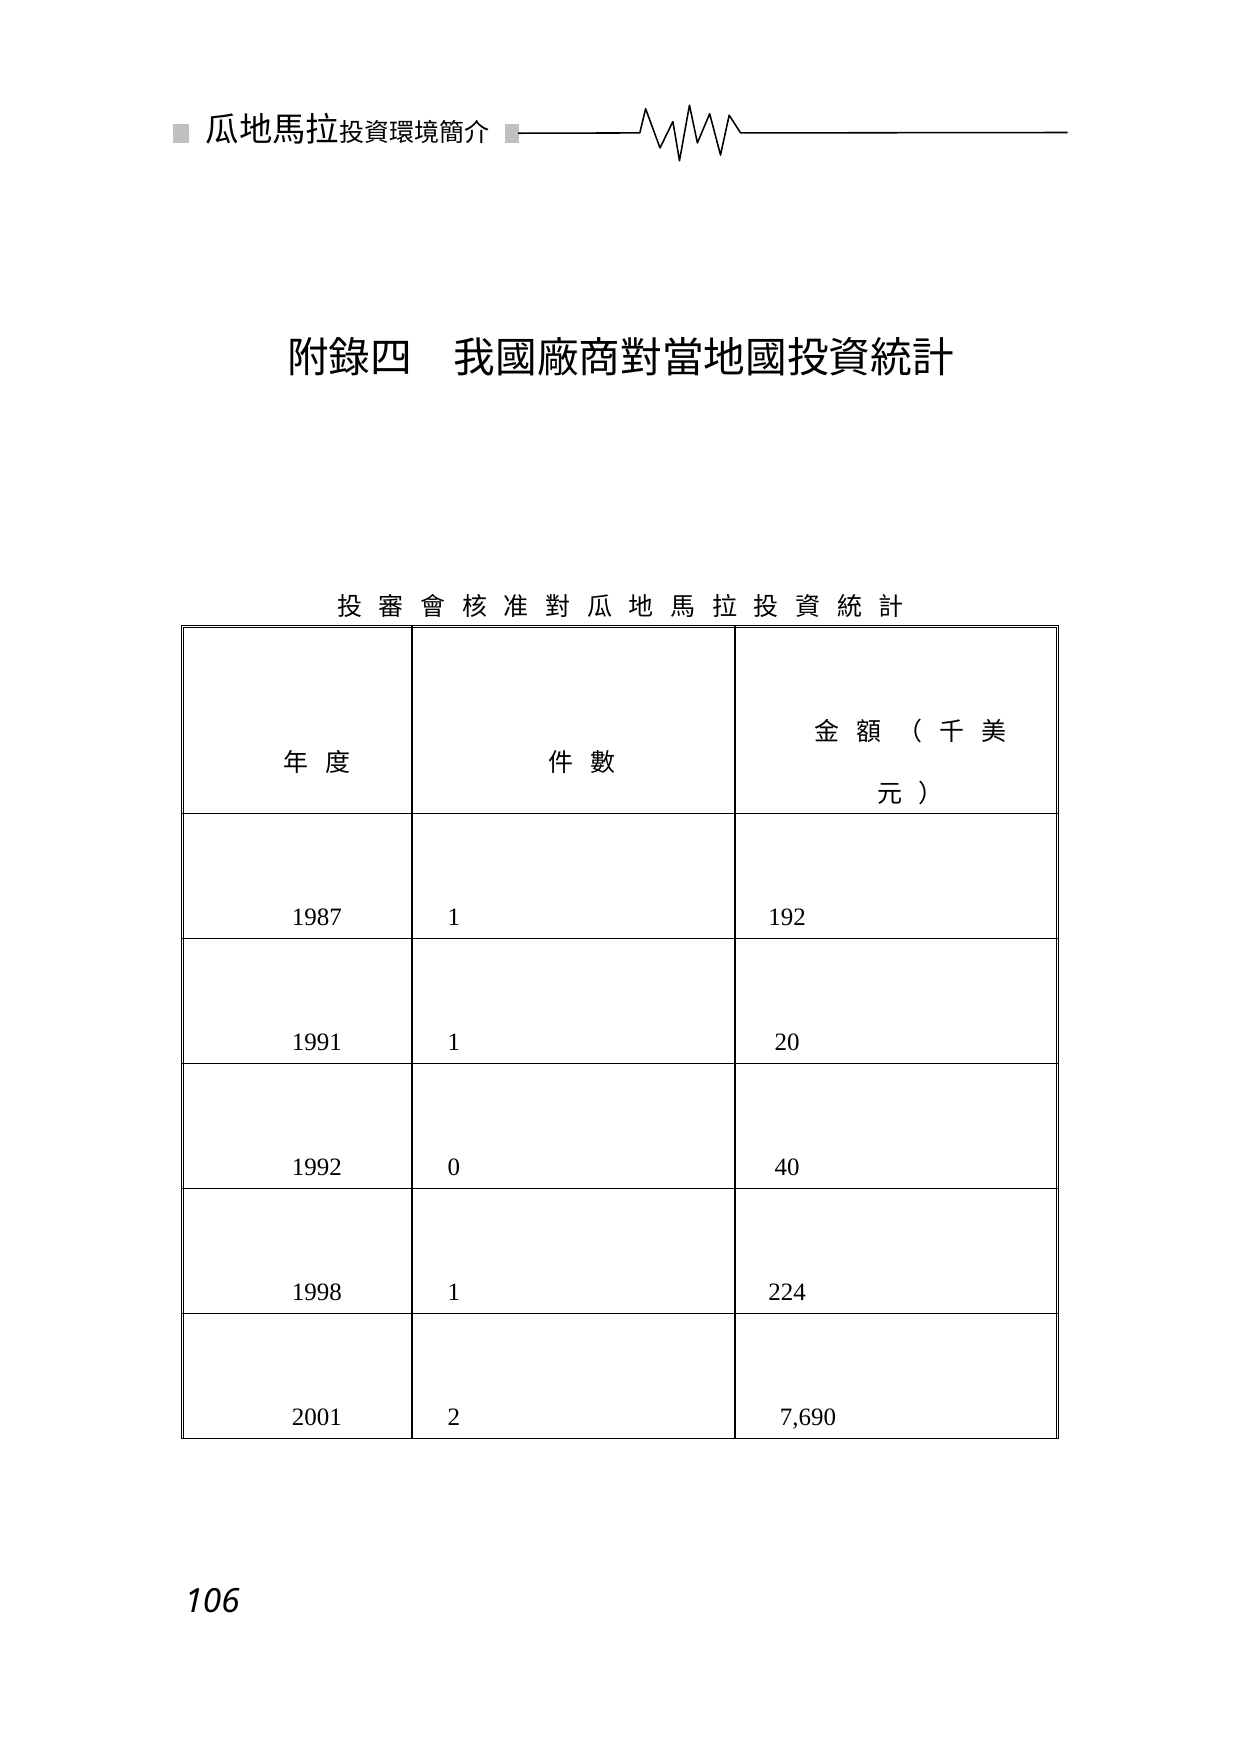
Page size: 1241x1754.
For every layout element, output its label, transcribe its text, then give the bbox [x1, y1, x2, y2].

table_header 金額（千美元） [736, 628, 1056, 813]
table_cell 1 [413, 814, 734, 938]
table_cell 224 [736, 1189, 1056, 1313]
table_cell 1987 [184, 814, 411, 938]
table_header 年度 [184, 628, 411, 813]
table_cell 1 [413, 1189, 734, 1313]
table_cell 40 [736, 1064, 1056, 1188]
table_cell 2001 [184, 1314, 411, 1438]
table_cell 0 [413, 1064, 734, 1188]
table_cell 7,690 [736, 1314, 1056, 1438]
text 投審會核准對瓜地馬拉投資統計 [183, 563, 1058, 625]
table_cell 1991 [184, 939, 411, 1063]
table_cell 1992 [184, 1064, 411, 1188]
table_cell 1 [413, 939, 734, 1063]
text 附錄四 我國廠商對當地國投資統計 [183, 313, 1058, 375]
table_header 件數 [413, 628, 734, 813]
table_cell 1998 [184, 1189, 411, 1313]
table_cell 192 [736, 814, 1056, 938]
table_cell 20 [736, 939, 1056, 1063]
table_cell 2 [413, 1314, 734, 1438]
